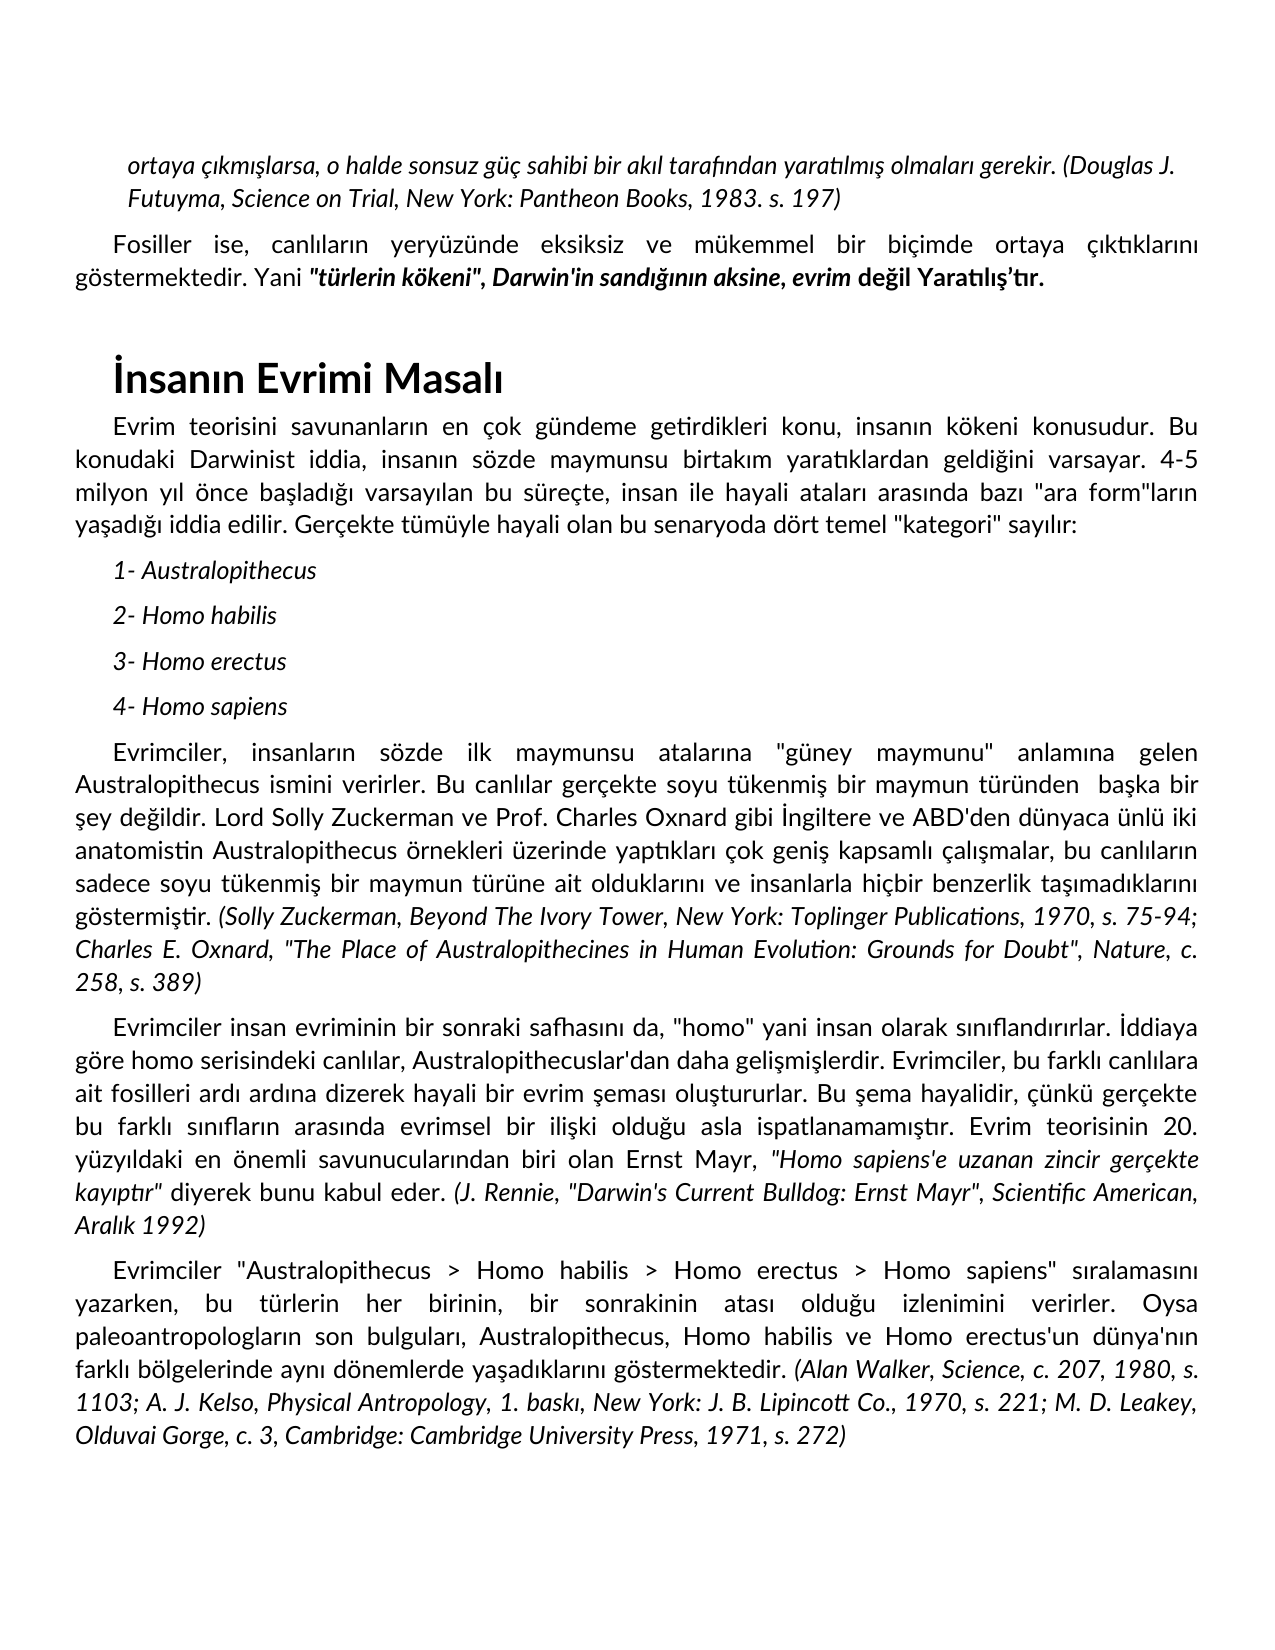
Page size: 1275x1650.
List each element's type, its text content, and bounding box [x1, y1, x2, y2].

text Evrimciler, insanların sözde ilk maymunsu atalarına "güney maymunu" anlamına gelen Australopithecus ismini verirler. Bu canlılar gerçekte soyu tükenmiş bir maymun türünden başka bir şey değildir. Lord Solly Zuckerman ve Prof. Charles Oxnard gibi İngiltere ve ABD'den dünyaca ünlü iki anatomistin Australopithecus örnekleri üzerinde yaptıkları çok geniş kapsamlı çalışmalar, bu canlıların sadece soyu tükenmiş bir maymun türüne ait olduklarını ve insanlarla hiçbir benzerlik taşımadıklarını göstermiştir. (Solly Zuckerman, Beyond The Ivory Tower, New York: Toplinger Publications, 1970, s. 75-94; Charles E. Oxnard, "The Place of Australopithecines in Human Evolution: Grounds for Doubt", Nature, c. 258, s. 389) [75, 736, 1200, 997]
text 3- Homo erectus [75, 645, 1200, 675]
text Evrimciler "Australopithecus > Homo habilis > Homo erectus > Homo sapiens" sıralamasını yazarken, bu türlerin her birinin, bir sonrakinin atası olduğu izlenimini verirler. Oysa paleoantropologların son bulguları, Australopithecus, Homo habilis ve Homo erectus'un dünya'nın farklı bölgelerinde aynı dönemlerde yaşadıklarını göstermektedir. (Alan Walker, Science, c. 207, 1980, s. 1103; A. J. Kelso, Physical Antropology, 1. baskı, New York: J. B. Lipincott Co., 1970, s. 221; M. D. Leakey, Olduvai Gorge, c. 3, Cambridge: Cambridge University Press, 1971, s. 272) [75, 1255, 1200, 1449]
text 1- Australopithecus [75, 554, 1200, 584]
subtitle İnsanın Evrimi Masalı [112, 352, 1200, 402]
text Fosiller ise, canlıların yeryüzünde eksiksiz ve mükemmel bir biçimde ortaya çıktıklarını göstermektedir. Yani "türlerin kökeni", Darwin'in sandığının aksine, evrim değil Yaratılış’tır. [75, 228, 1200, 291]
text Evrimciler insan evriminin bir sonraki safhasını da, "homo" yani insan olarak sınıflandırırlar. İddiaya göre homo serisindeki canlılar, Australopithecuslar'dan daha gelişmişlerdir. Evrimciler, bu farklı canlılara ait fosilleri ardı ardına dizerek hayali bir evrim şeması oluştururlar. Bu şema hayalidir, çünkü gerçekte bu farklı sınıfların arasında evrimsel bir ilişki olduğu asla ispatlanamamıştır. Evrim teorisinin 20. yüzyıldaki en önemli savunucularından biri olan Ernst Mayr, "Homo sapiens'e uzanan zincir gerçekte kayıptır" diyerek bunu kabul eder. (J. Rennie, "Darwin's Current Bulldog: Ernst Mayr", Scientific American, Aralık 1992) [75, 1012, 1200, 1239]
text 2- Homo habilis [75, 600, 1200, 630]
text ortaya çıkmışlarsa, o halde sonsuz güç sahibi bir akıl tarafından yaratılmış olmaları gerekir. (Douglas J. Futuyma, Science on Trial, New York: Pantheon Books, 1983. s. 197) [127, 150, 1177, 213]
text 4- Homo sapiens [75, 691, 1200, 721]
text Evrim teorisini savunanların en çok gündeme getirdikleri konu, insanın kökeni konusudur. Bu konudaki Darwinist iddia, insanın sözde maymunsu birtakım yaratıklardan geldiğini varsayar. 4-5 milyon yıl önce başladığı varsayılan bu süreçte, insan ile hayali ataları arasında bazı "ara form"ların yaşadığı iddia edilir. Gerçekte tümüyle hayali olan bu senaryoda dört temel "kategori" sayılır: [75, 410, 1200, 539]
